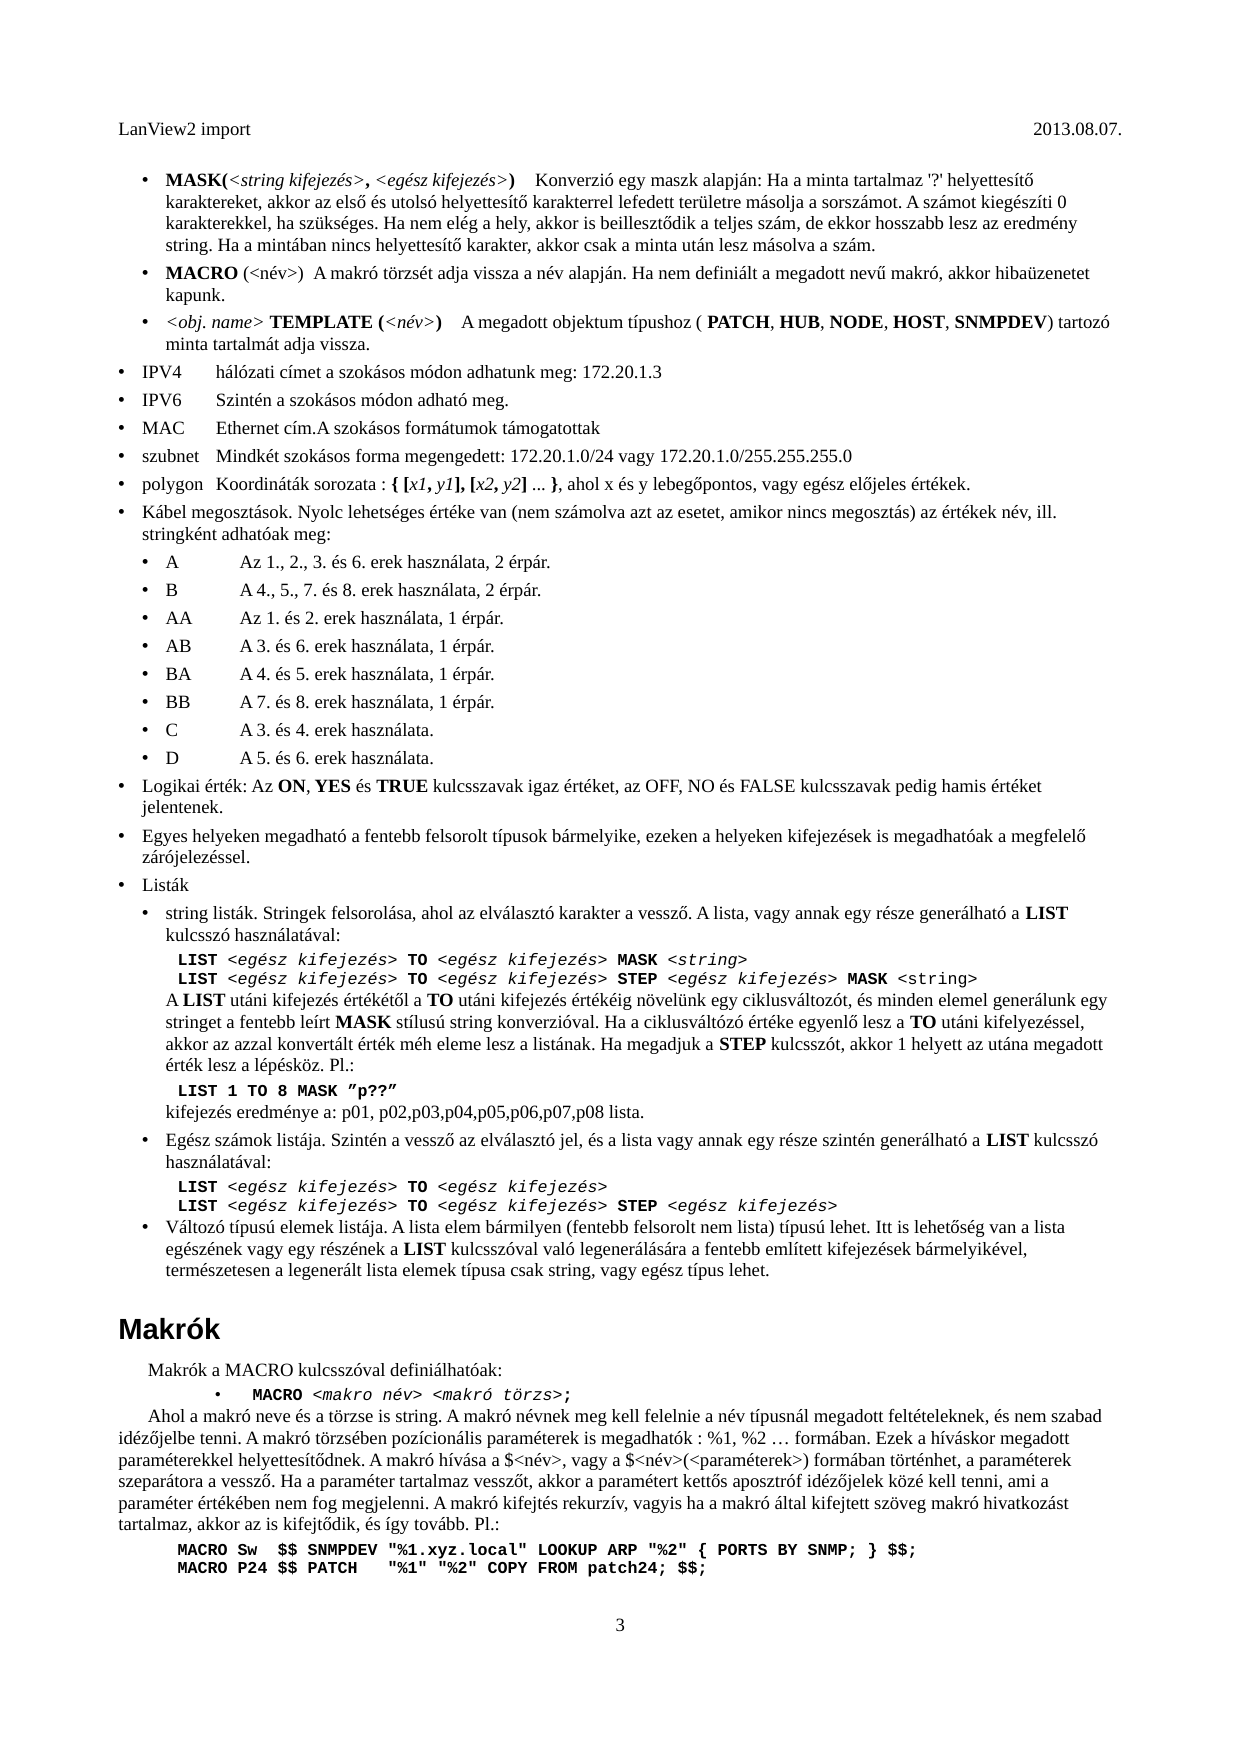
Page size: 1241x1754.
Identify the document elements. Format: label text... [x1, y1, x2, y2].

list <obj. name> TEMPLATE (<név>) A megadott objektum típushoz ( PATCH, HUB, NODE, HOST, SNMPDEV) tartozó minta tartalmát adja vissza. [142, 311, 1122, 354]
list AB A 3. és 6. erek használata, 1 érpár. [142, 635, 1122, 656]
list szubnet Mindkét szokásos forma megengedett: 172.20.1.0/24 vagy 172.20.1.0/255.255.255.0 [118, 445, 1122, 467]
text Makrók a MACRO kulcsszóval definiálhatóak: [118, 1358, 1122, 1380]
text LIST <egész kifejezés> TO <egész kifejezés> STEP <egész kifejezés> MASK <string> [177, 971, 1122, 989]
list MACRO (<név>) A makró törzsét adja vissza a név alapján. Ha nem definiált a megadott nevű makró, akkor hibaüzenetet kapunk. [142, 262, 1122, 305]
list C A 3. és 4. erek használata. [142, 719, 1122, 740]
list Változó típusú elemek listája. A lista elem bármilyen (fentebb felsorolt nem lista) típusú lehet. Itt is lehetőség van a lista egészének vagy egy részének a LIST kulcsszóval való legenerálására a fentebb említett kifejezések bármelyikével, természetesen a legenerált lista elemek típusa csak string, vagy egész típus lehet. [142, 1216, 1122, 1281]
text LIST <egész kifejezés> TO <egész kifejezés> [177, 1178, 1122, 1197]
list A Az 1., 2., 3. és 6. erek használata, 2 érpár. [142, 551, 1122, 572]
text LIST <egész kifejezés> TO <egész kifejezés> MASK <string> [177, 952, 1122, 971]
list kifejezés eredménye a: p01, p02,p03,p04,p05,p06,p07,p08 lista. [142, 1101, 1122, 1122]
list MASK(<string kifejezés>, <egész kifejezés>) Konverzió egy maszk alapján: Ha a minta tartalmaz '?' helyettesítő karaktereket, akkor az első és utolsó helyettesítő karakterrel lefedett területre másolja a sorszámot. A számot kiegészíti 0 karakterekkel, ha szükséges. Ha nem elég a hely, akkor is beillesztődik a teljes szám, de ekkor hosszabb lesz az eredmény string. Ha a mintában nincs helyettesítő karakter, akkor csak a minta után lesz másolva a szám. [142, 169, 1122, 255]
list A LIST utáni kifejezés értékétől a TO utáni kifejezés értékéig növelünk egy ciklusváltozót, és minden elemel generálunk egy stringet a fentebb leírt MASK stílusú string konverzióval. Ha a ciklusváltózó értéke egyenlő lesz a TO utáni kifelyezéssel, akkor az azzal konvertált érték méh eleme lesz a listának. Ha megadjuk a STEP kulcsszót, akkor 1 helyett az utána megadott érték lesz a lépésköz. Pl.: [142, 989, 1122, 1076]
subtitle Makrók [118, 1312, 1122, 1346]
list IPV4 hálózati címet a szokásos módon adhatunk meg: 172.20.1.3 [118, 361, 1122, 383]
list AA Az 1. és 2. erek használata, 1 érpár. [142, 607, 1122, 628]
list Listák [118, 874, 1122, 896]
list B A 4., 5., 7. és 8. erek használata, 2 érpár. [142, 579, 1122, 600]
list BA A 4. és 5. erek használata, 1 érpár. [142, 663, 1122, 684]
list string listák. Stringek felsorolása, ahol az elválasztó karakter a vessző. A lista, vagy annak egy része generálható a LIST kulcsszó használatával: [142, 902, 1122, 945]
list IPV6 Szintén a szokásos módon adható meg. [118, 389, 1122, 411]
text LIST 1 TO 8 MASK ”p??” [177, 1082, 1122, 1101]
list Egész számok listája. Szintén a vessző az elválasztó jel, és a lista vagy annak egy része szintén generálható a LIST kulcsszó használatával: [142, 1129, 1122, 1172]
list polygon Koordináták sorozata : { [x1, y1], [x2, y2] ... }, ahol x és y lebegőpontos, vagy egész előjeles értékek. [118, 473, 1122, 495]
list MACRO <makro név> <makró törzs>; [215, 1386, 1122, 1405]
text Ahol a makró neve és a törzse is string. A makró névnek meg kell felelnie a név típusnál megadott feltételeknek, és nem szabad idézőjelbe tenni. A makró törzsében pozícionális paraméterek is megadhatók : %1, %2 … formában. Ezek a híváskor megadott paraméterekkel helyettesítődnek. A makró hívása a $<név>, vagy a $<név>(<paraméterek>) formában történhet, a paraméterek szeparátora a vessző. Ha a paraméter tartalmaz vesszőt, akkor a paramétert kettős aposztróf idézőjelek közé kell tenni, ami a paraméter értékében nem fog megjelenni. A makró kifejtés rekurzív, vagyis ha a makró által kifejtett szöveg makró hivatkozást tartalmaz, akkor az is kifejtődik, és így tovább. Pl.: [118, 1405, 1122, 1535]
list BB A 7. és 8. erek használata, 1 érpár. [142, 691, 1122, 712]
list Kábel megosztások. Nyolc lehetséges értéke van (nem számolva azt az esetet, amikor nincs megosztás) az értékek név, ill. stringként adhatóak meg: [118, 501, 1122, 544]
list Egyes helyeken megadható a fentebb felsorolt típusok bármelyike, ezeken a helyeken kifejezések is megadhatóak a megfelelő zárójelezéssel. [118, 824, 1122, 868]
list MAC Ethernet cím.A szokásos formátumok támogatottak [118, 417, 1122, 439]
list D A 5. és 6. erek használata. [142, 747, 1122, 768]
text LIST <egész kifejezés> TO <egész kifejezés> STEP <egész kifejezés> [177, 1197, 1122, 1216]
text MACRO Sw $$ SNMPDEV "%1.xyz.local" LOOKUP ARP "%2" { PORTS BY SNMP; } $$; [177, 1541, 1122, 1560]
text MACRO P24 $$ PATCH "%1" "%2" COPY FROM patch24; $$; [177, 1560, 1122, 1579]
list Logikai érték: Az ON, YES és TRUE kulcsszavak igaz értéket, az OFF, NO és FALSE kulcsszavak pedig hamis értéket jelentenek. [118, 775, 1122, 818]
